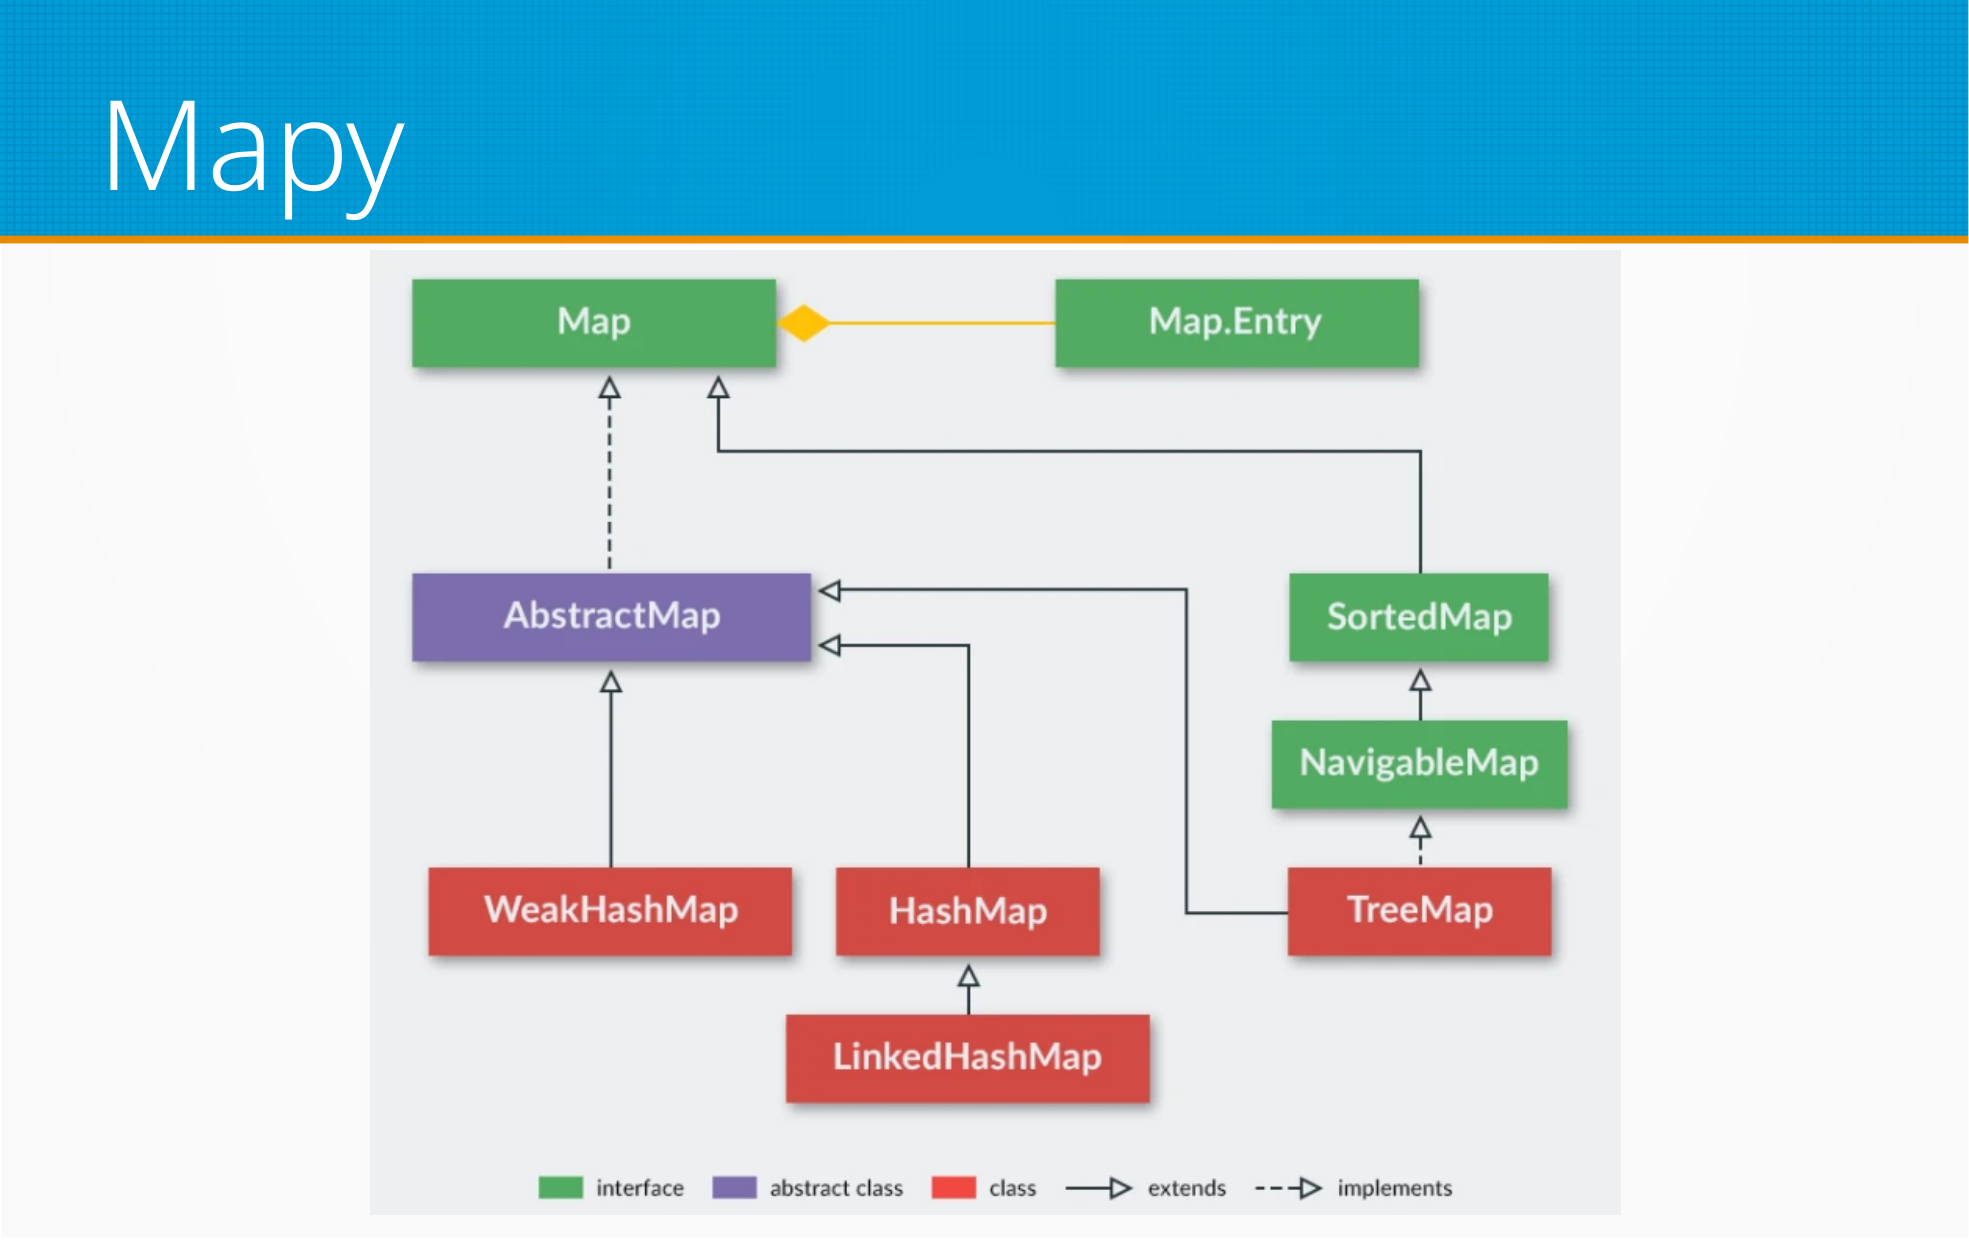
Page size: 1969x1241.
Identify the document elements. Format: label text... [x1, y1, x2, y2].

title Mapy [98, 19, 1870, 227]
picture [0, 236, 1969, 1241]
